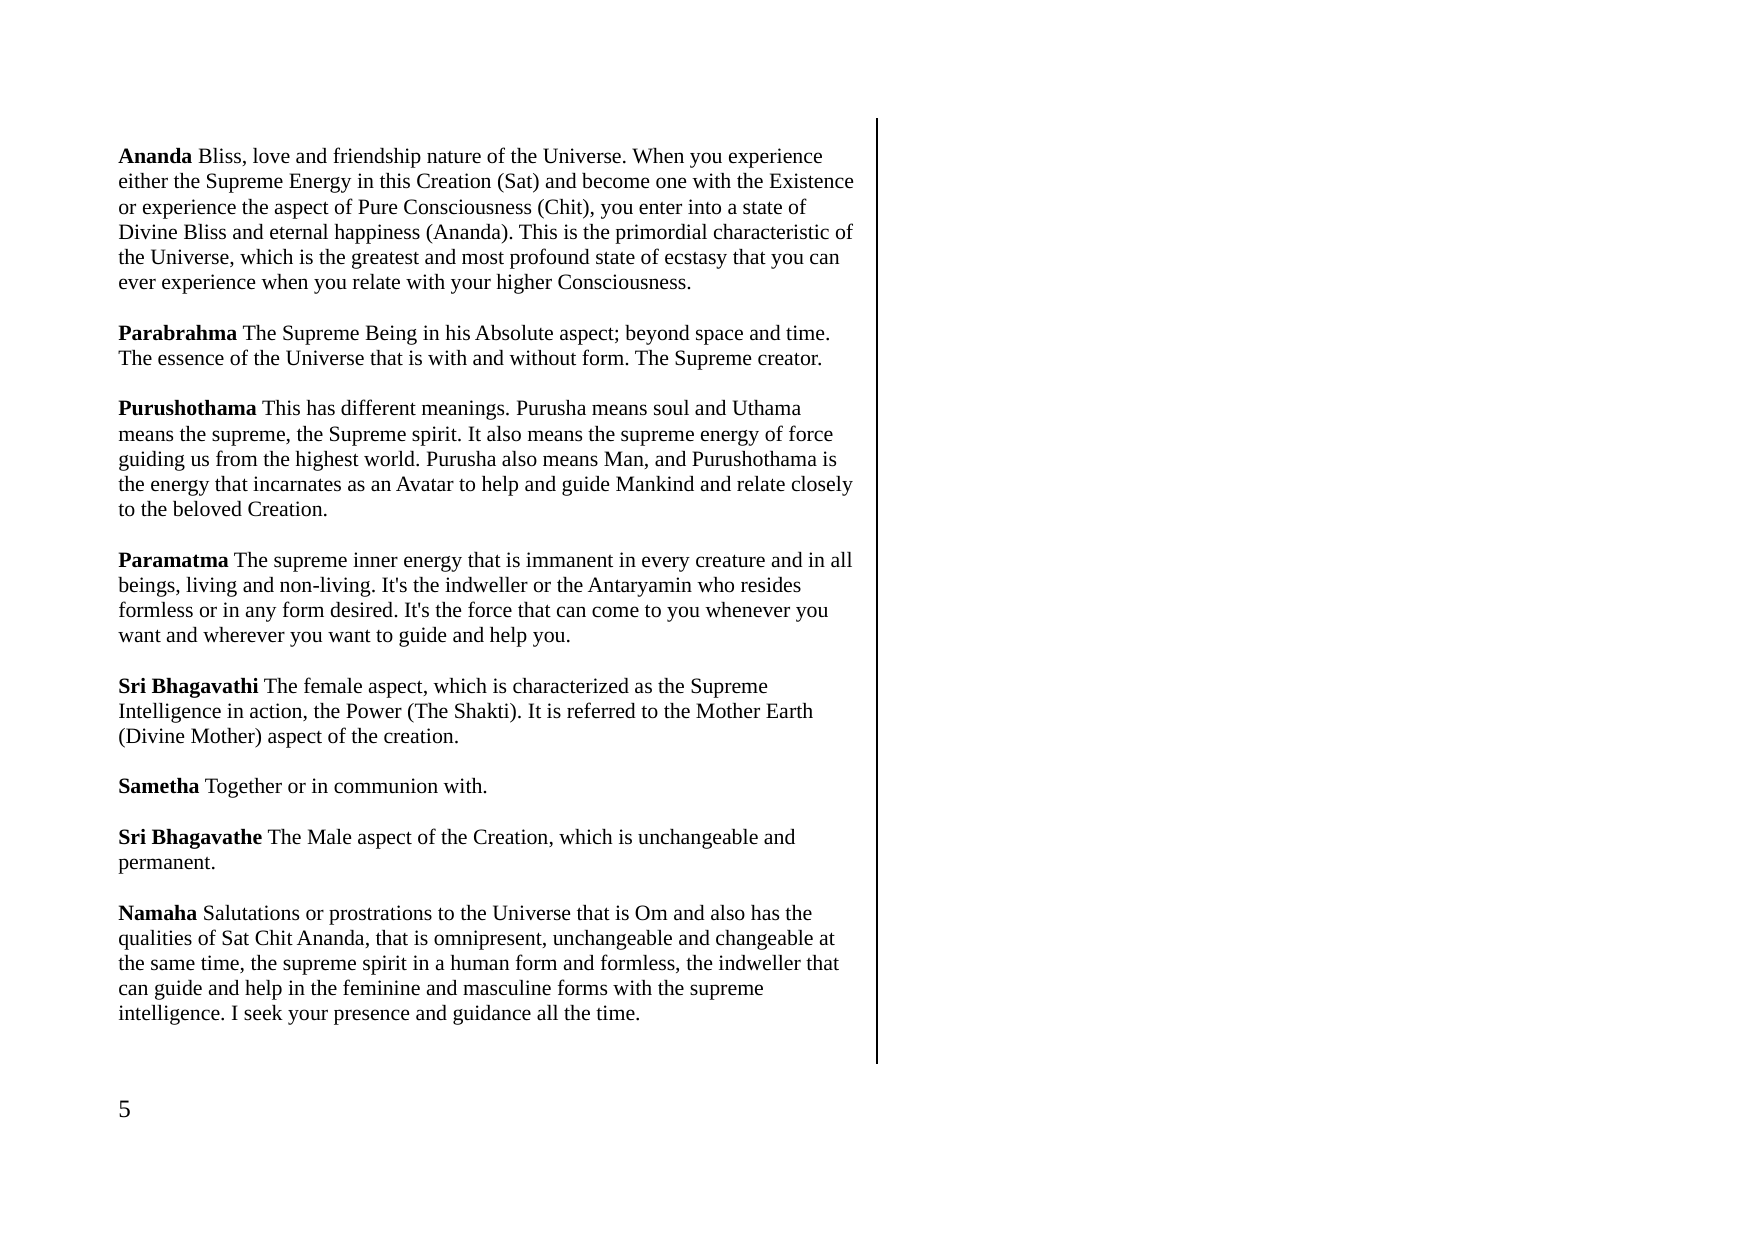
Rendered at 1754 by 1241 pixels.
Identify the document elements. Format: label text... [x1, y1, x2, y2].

text Paramatma The supreme inner energy that is immanent in every creature and in all beings, living and non-living. It's the indweller or the Antaryamin who resides formless or in any form desired. It's the force that can come to you whenever you want and wherever you want to guide and help you. [118, 547, 862, 647]
text Parabrahma The Supreme Being in his Absolute aspect; beyond space and time. The essence of the Universe that is with and without form. The Supreme creator. [118, 320, 862, 370]
text Sri Bhagavathe The Male aspect of the Creation, which is unchangeable and permanent. [118, 824, 862, 874]
text Ananda Bliss, love and friendship nature of the Universe. When you experience either the Supreme Energy in this Creation (Sat) and become one with the Existence or experience the aspect of Pure Consciousness (Chit), you enter into a state of Divine Bliss and eternal happiness (Ananda). This is the primordial characteristic of the Universe, which is the greatest and most profound state of ecstasy that you can ever experience when you relate with your higher Consciousness. [118, 143, 862, 294]
text Purushothama This has different meanings. Purusha means soul and Uthama means the supreme, the Supreme spirit. It also means the supreme energy of force guiding us from the highest world. Purusha also means Man, and Purushothama is the energy that incarnates as an Avatar to help and guide Mankind and relate closely to the beloved Creation. [118, 395, 862, 521]
text Sri Bhagavathi The female aspect, which is characterized as the Supreme Intelligence in action, the Power (The Shakti). It is referred to the Mother Earth (Divine Mother) aspect of the creation. [118, 673, 862, 748]
text Namaha Salutations or prostrations to the Universe that is Om and also has the qualities of Sat Chit Ananda, that is omnipresent, unchangeable and changeable at the same time, the supreme spirit in a human form and formless, the indweller that can guide and help in the feminine and masculine forms with the supreme intelligence. I seek your presence and guidance all the time. [118, 899, 862, 1026]
text Sametha Together or in communion with. [118, 773, 862, 799]
